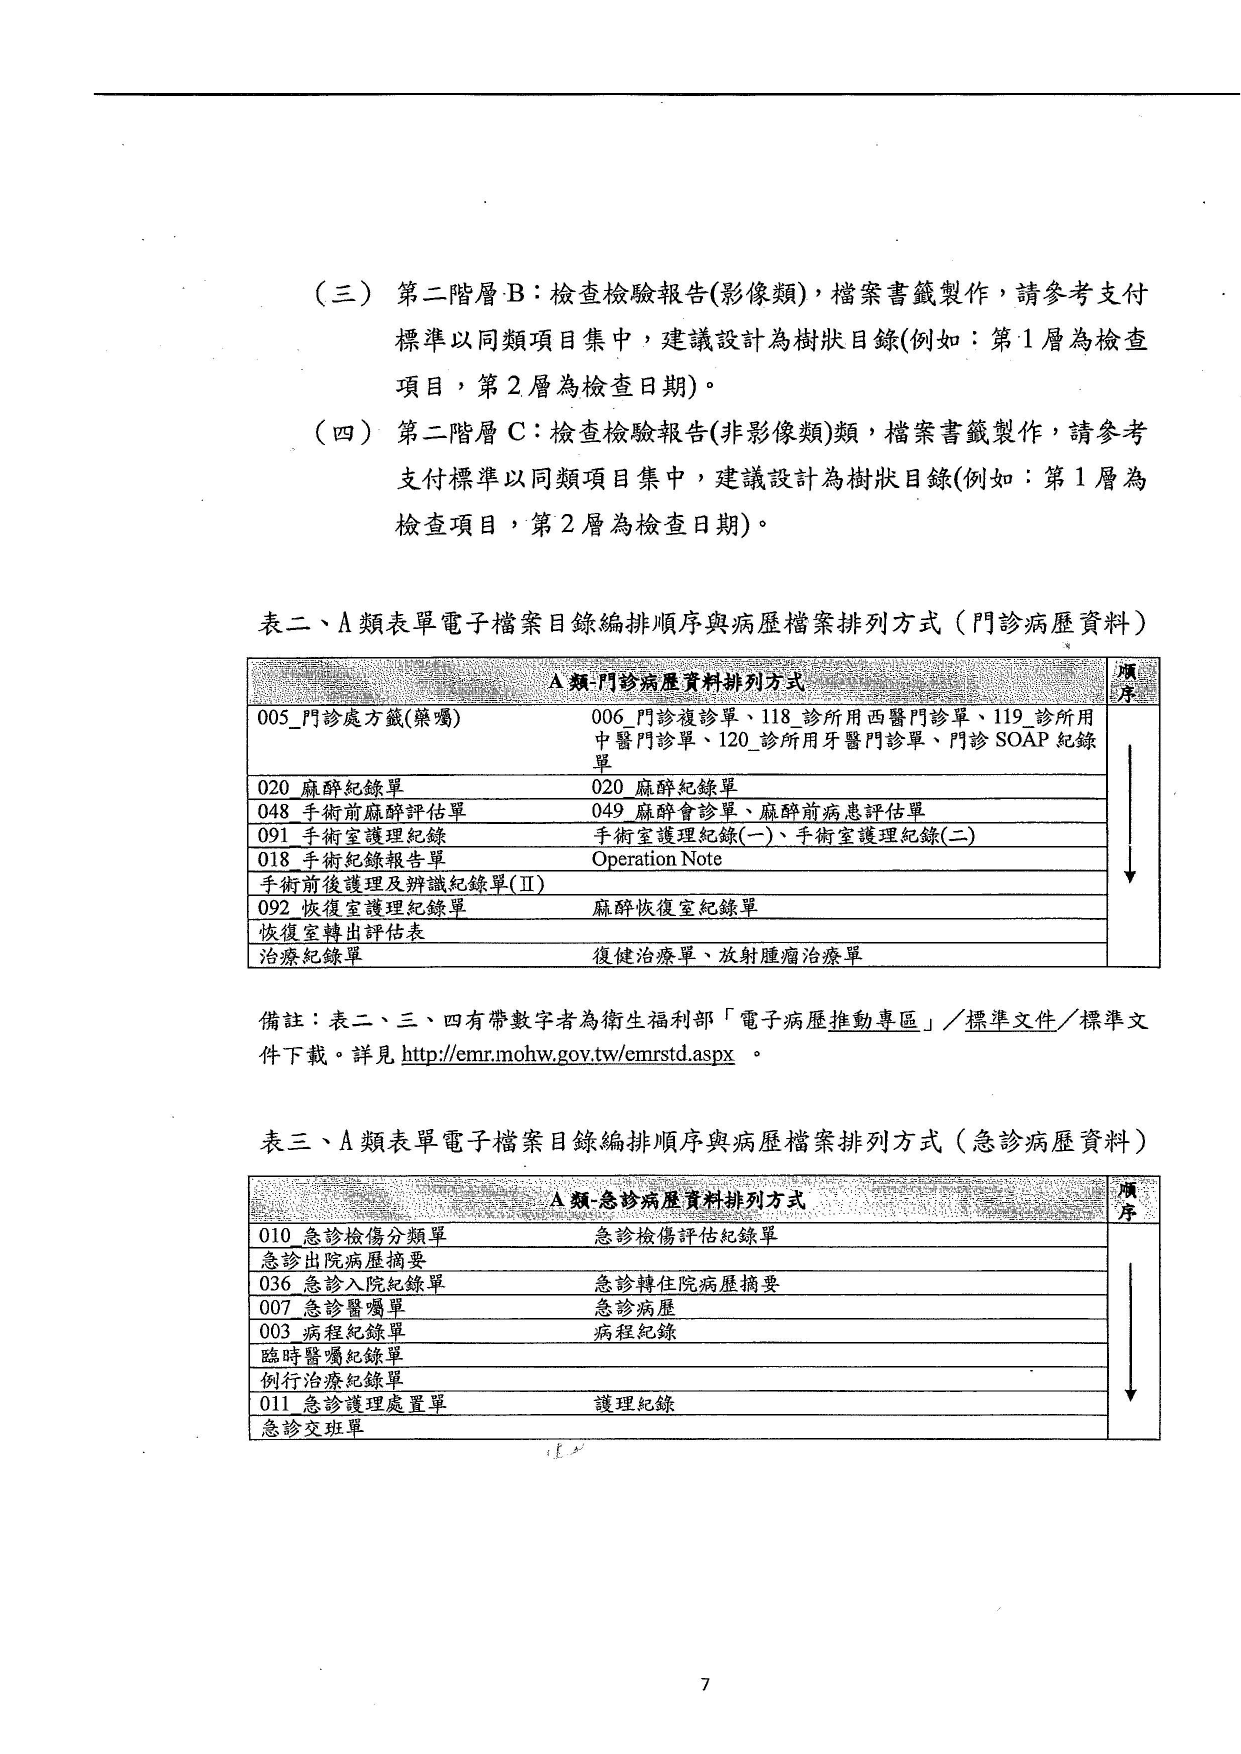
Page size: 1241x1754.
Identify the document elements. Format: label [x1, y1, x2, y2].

picture [93, 93, 1241, 1754]
